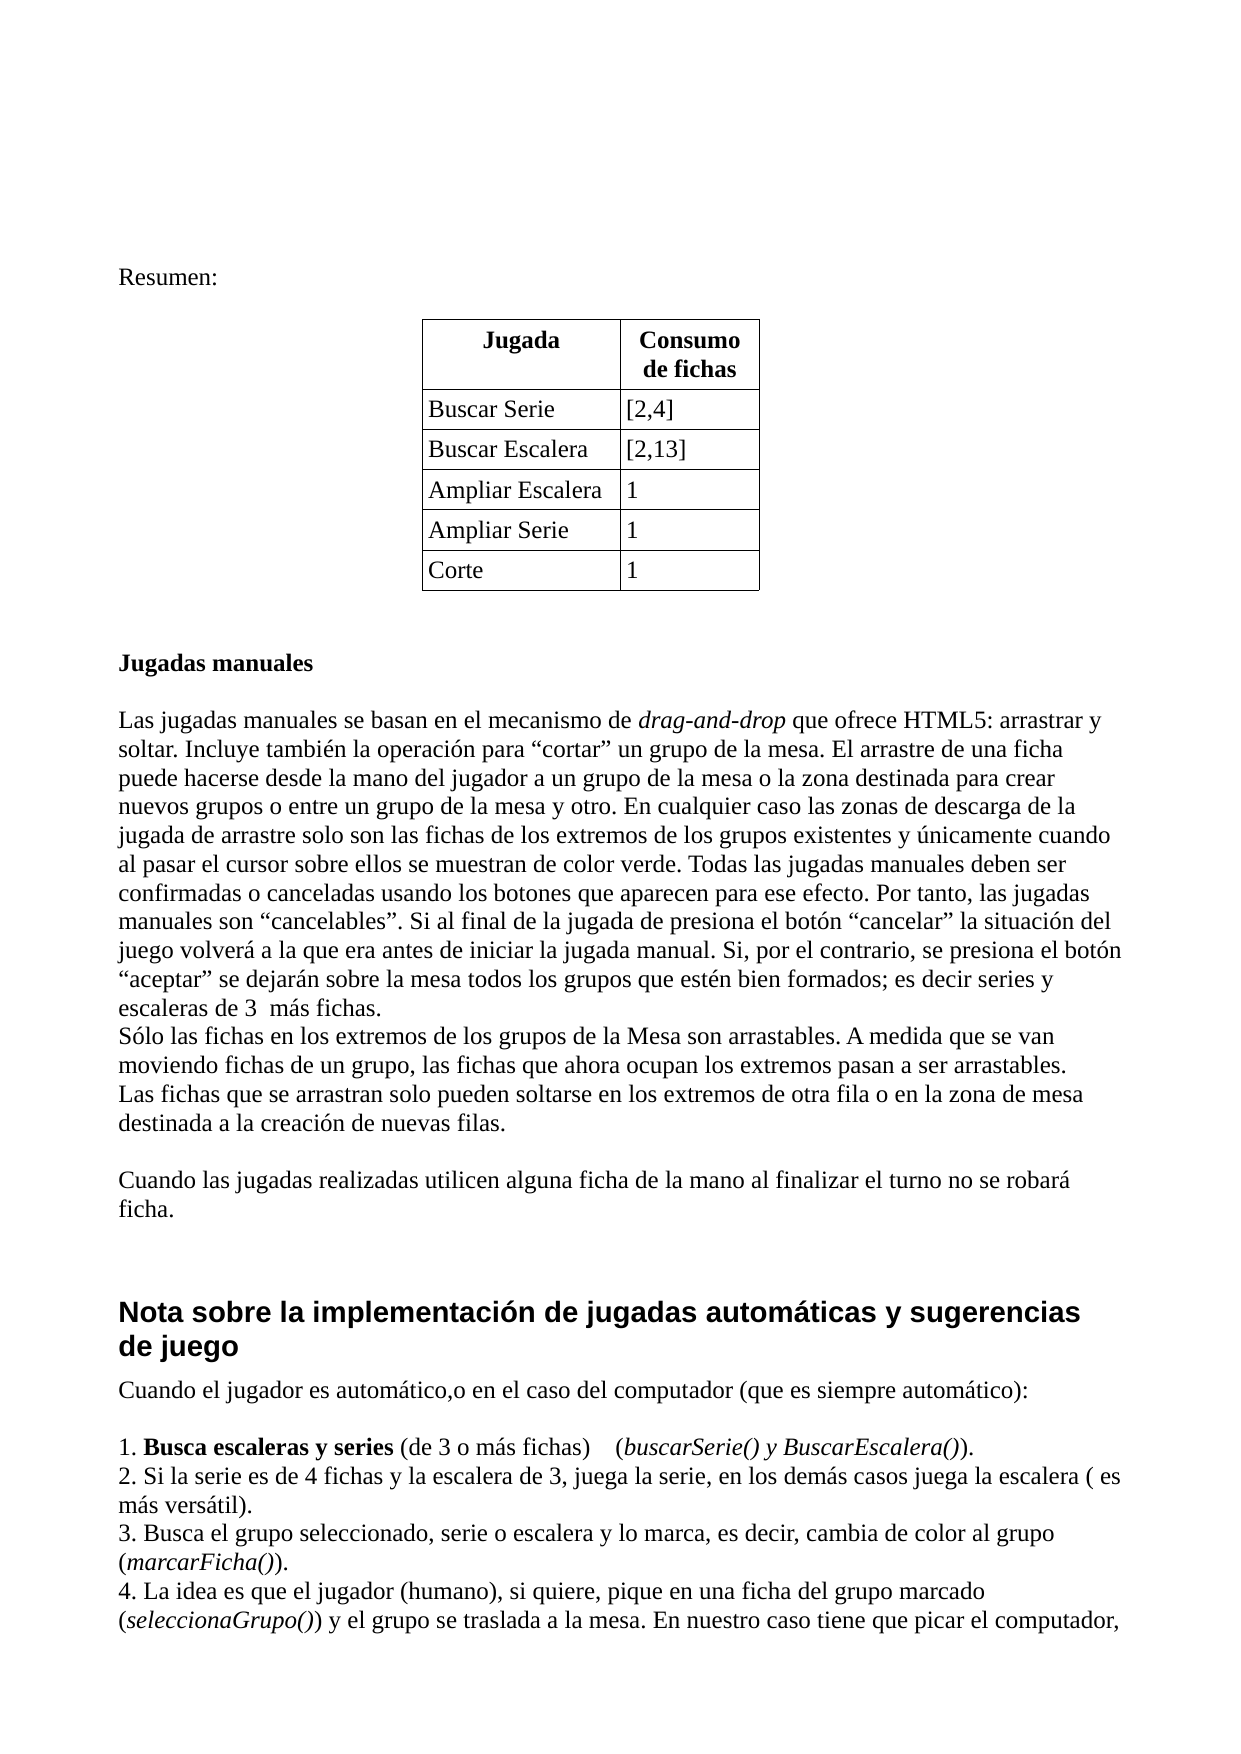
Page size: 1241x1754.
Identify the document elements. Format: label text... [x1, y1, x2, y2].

text 4. La idea es que el jugador (humano), si quiere, pique en una ficha del grupo marcado (seleccionaGrupo()) y el grupo se traslada a la mesa. En nuestro caso tiene que picar el computador, [118, 1576, 1122, 1633]
table_cell Corte [423, 551, 620, 590]
text 1. Busca escaleras y series (de 3 o más fichas) (buscarSerie() y BuscarEscalera()). [118, 1432, 1122, 1461]
text Sólo las fichas en los extremos de los grupos de la Mesa son arrastables. A medida que se van moviendo fichas de un grupo, las fichas que ahora ocupan los extremos pasan a ser arrastables. [118, 1021, 1122, 1079]
subtitle Nota sobre la implementación de jugadas automáticas y sugerencias de juego [118, 1295, 1122, 1362]
text 3. Busca el grupo seleccionado, serie o escalera y lo marca, es decir, cambia de color al grupo (marcarFicha()). [118, 1518, 1122, 1576]
text Resumen: [118, 262, 1122, 291]
table_header Jugada [423, 320, 620, 388]
table_cell Ampliar Escalera [423, 470, 620, 509]
text 2. Si la serie es de 4 fichas y la escalera de 3, juega la serie, en los demás casos juega la escalera ( es más versátil). [118, 1461, 1122, 1518]
table_header Consumo de fichas [621, 320, 759, 388]
table_cell [2,13] [621, 430, 759, 469]
table_cell 1 [621, 470, 759, 509]
table_cell [2,4] [621, 390, 759, 429]
text Cuando el jugador es automático,o en el caso del computador (que es siempre automático): [118, 1375, 1122, 1403]
text Las jugadas manuales se basan en el mecanismo de drag-and-drop que ofrece HTML5: arrastrar y soltar. Incluye también la operación para “cortar” un grupo de la mesa. El arrastre de una ficha puede hacerse desde la mano del jugador a un grupo de la mesa o la zona destinada para crear nuevos grupos o entre un grupo de la mesa y otro. En cualquier caso las zonas de descarga de la jugada de arrastre solo son las fichas de los extremos de los grupos existentes y únicamente cuando al pasar el cursor sobre ellos se muestran de color verde. Todas las jugadas manuales deben ser confirmadas o canceladas usando los botones que aparecen para ese efecto. Por tanto, las jugadas manuales son “cancelables”. Si al final de la jugada de presiona el botón “cancelar” la situación del juego volverá a la que era antes de iniciar la jugada manual. Si, por el contrario, se presiona el botón “aceptar” se dejarán sobre la mesa todos los grupos que estén bien formados; es decir series y escaleras de 3 más fichas. [118, 705, 1122, 1021]
text Cuando las jugadas realizadas utilicen alguna ficha de la mano al finalizar el turno no se robará ficha. [118, 1165, 1122, 1223]
table_cell Buscar Serie [423, 390, 620, 429]
text Las fichas que se arrastran solo pueden soltarse en los extremos de otra fila o en la zona de mesa destinada a la creación de nuevas filas. [118, 1079, 1122, 1136]
table_cell 1 [621, 510, 759, 550]
text Jugadas manuales [118, 648, 1122, 676]
table_cell Buscar Escalera [423, 430, 620, 469]
table_cell Ampliar Serie [423, 510, 620, 550]
table_cell 1 [621, 551, 759, 590]
